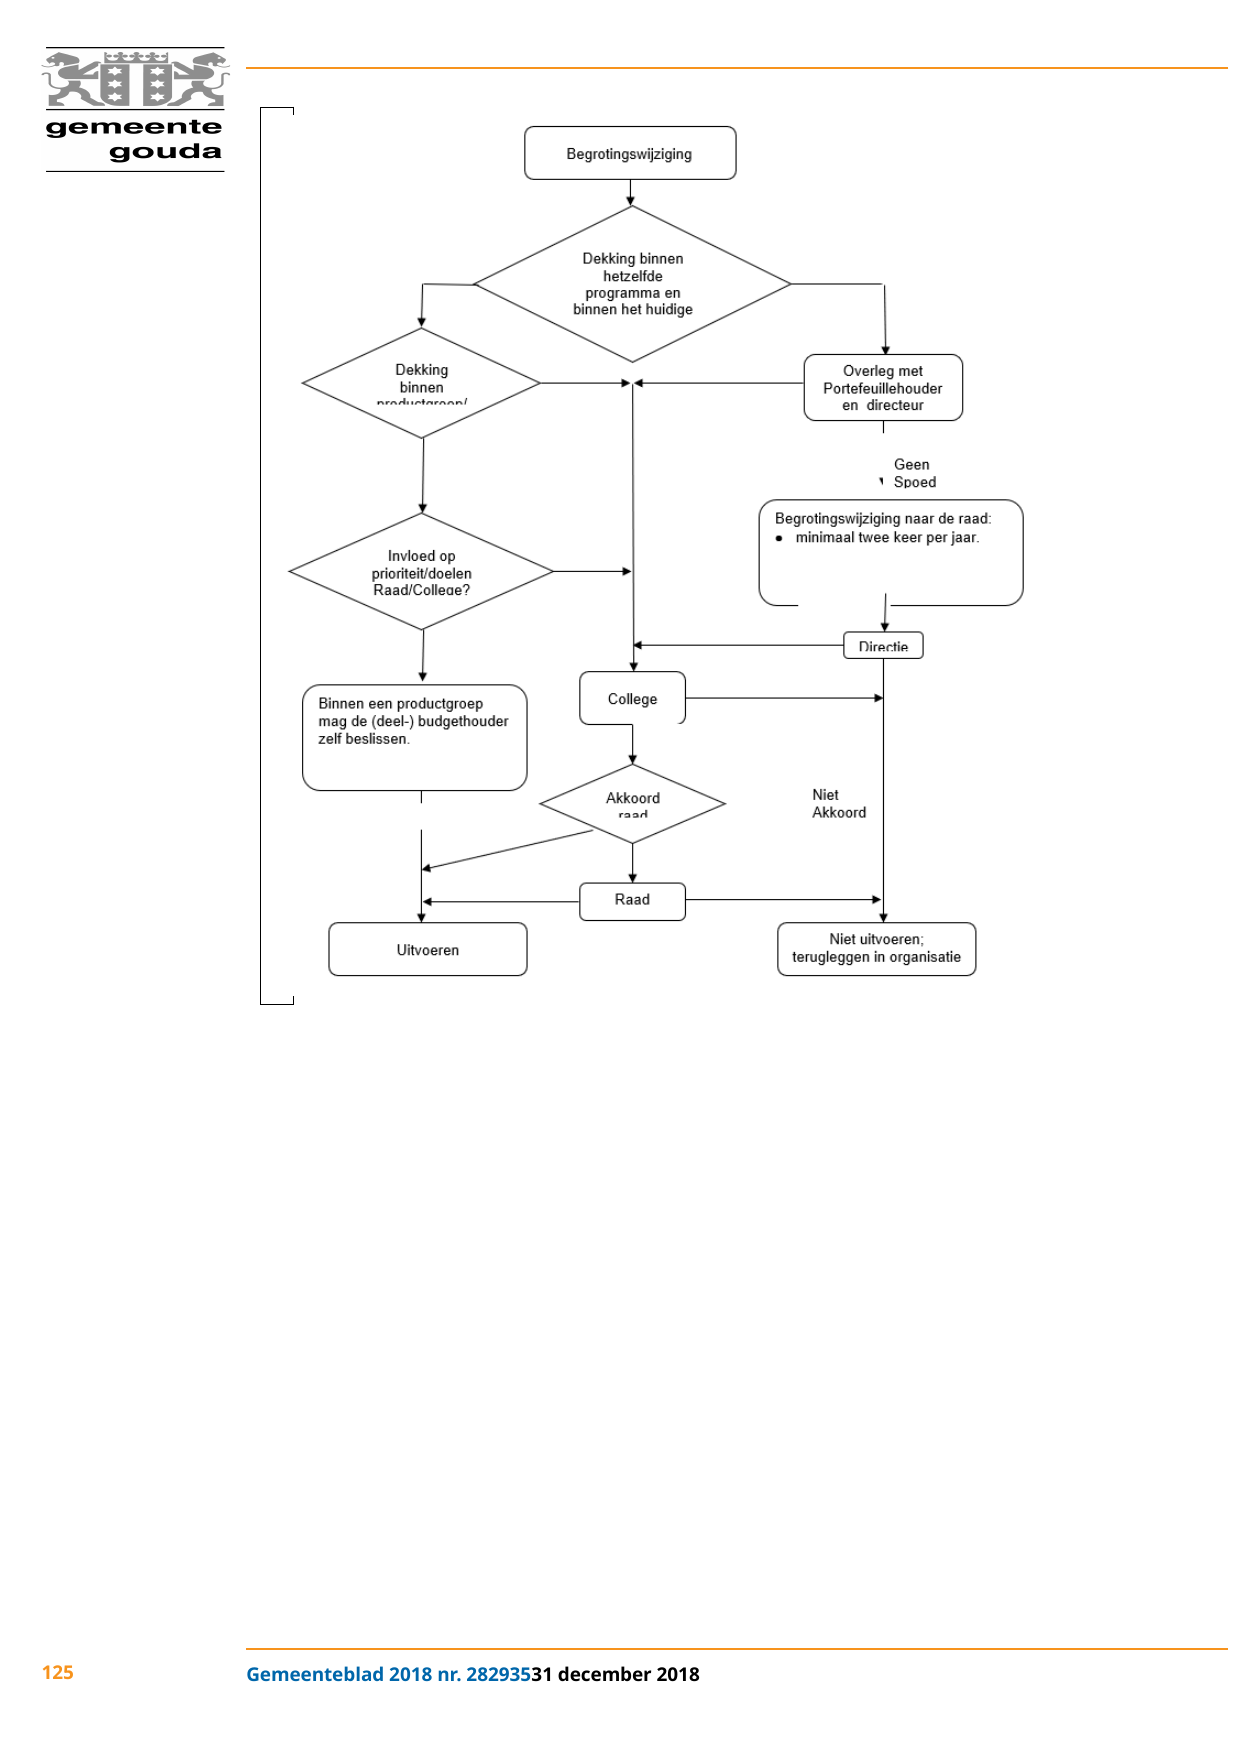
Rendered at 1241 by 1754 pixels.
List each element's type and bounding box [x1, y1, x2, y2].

picture [41, 47, 231, 172]
picture [268, 115, 1037, 996]
